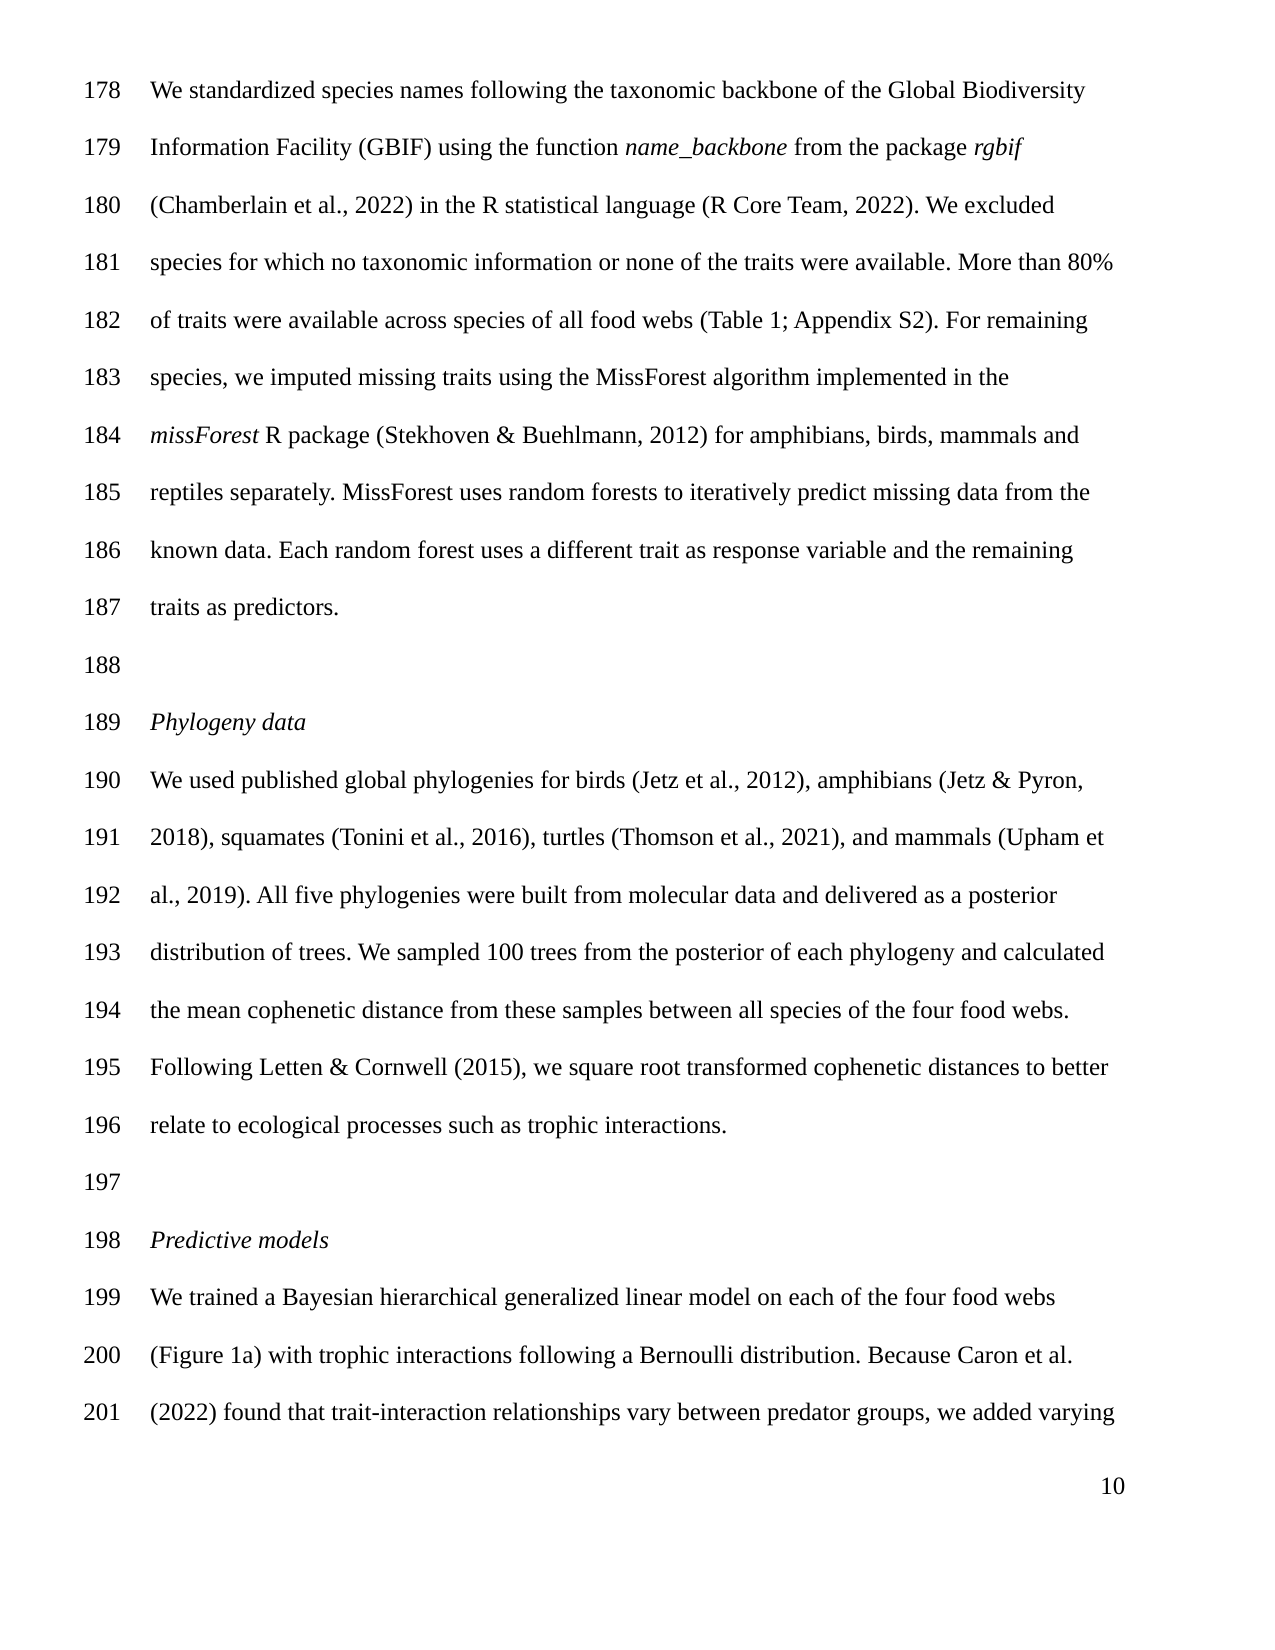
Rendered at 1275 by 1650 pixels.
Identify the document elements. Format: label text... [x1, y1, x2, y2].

text We standardized species names following the taxonomic backbone of the Global Biodiversity Information Facility (GBIF) using the function name_backbone from the package rgbif (Chamberlain et al., 2022) in the R statistical language (R Core Team, 2022). We excluded species for which no taxonomic information or none of the traits were available. More than 80% of traits were available across species of all food webs (Table 1; Appendix S2). For remaining species, we imputed missing traits using the MissForest algorithm implemented in the missForest R package (Stekhoven & Buehlmann, 2012) for amphibians, birds, mammals and reptiles separately. MissForest uses random forests to iteratively predict missing data from the known data. Each random forest uses a different trait as response variable and the remaining traits as predictors. [150, 75, 1125, 621]
text We trained a Bayesian hierarchical generalized linear model on each of the four food webs (Figure 1a) with trophic interactions following a Bernoulli distribution. Because Caron et al. (2022) found that trait-interaction relationships vary between predator groups, we added varying [150, 1282, 1125, 1426]
text Phylogeny data [150, 707, 1125, 736]
text We used published global phylogenies for birds (Jetz et al., 2012), amphibians (Jetz & Pyron, 2018), squamates (Tonini et al., 2016), turtles (Thomson et al., 2021), and mammals (Upham et al., 2019). All five phylogenies were built from molecular data and delivered as a posterior distribution of trees. We sampled 100 trees from the posterior of each phylogeny and calculated the mean cophenetic distance from these samples between all species of the four food webs. Following Letten & Cornwell (2015), we square root transformed cophenetic distances to better relate to ecological processes such as trophic interactions. [150, 765, 1125, 1139]
text Predictive models [150, 1225, 1125, 1254]
